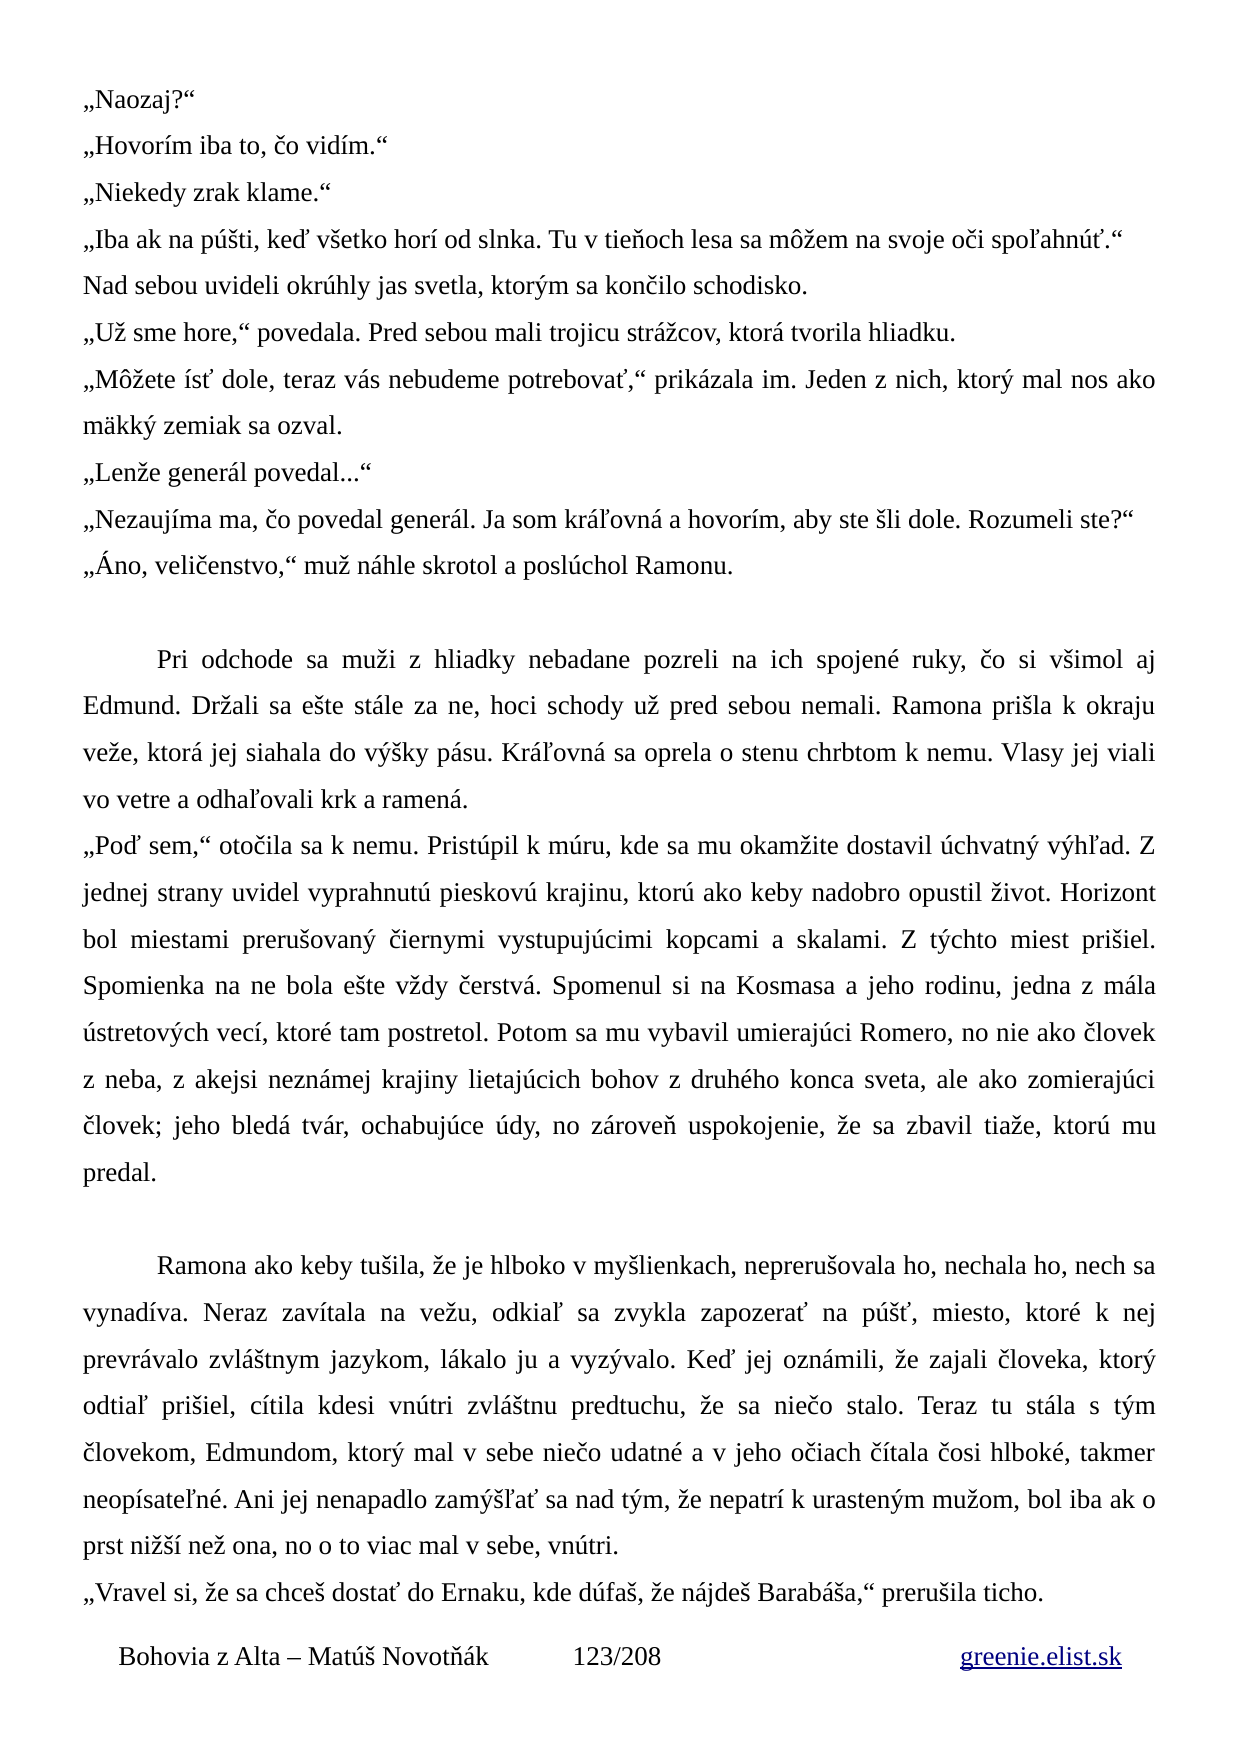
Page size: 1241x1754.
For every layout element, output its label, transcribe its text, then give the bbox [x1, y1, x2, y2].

text „Poď sem,“ otočila sa k nemu. Pristúpil k múru, kde sa mu okamžite dostavil úchvatný výhľad. Z jednej strany uvidel vyprahnutú pieskovú krajinu, ktorú ako keby nadobro opustil život. Horizont bol miestami prerušovaný čiernymi vystupujúcimi kopcami a skalami. Z týchto miest prišiel. Spomienka na ne bola ešte vždy čerstvá. Spomenul si na Kosmasa a jeho rodinu, jedna z mála ústretových vecí, ktoré tam postretol. Potom sa mu vybavil umierajúci Romero, no nie ako človek z neba, z akejsi neznámej krajiny lietajúcich bohov z druhého konca sveta, ale ako zomierajúci človek; jeho bledá tvár, ochabujúce údy, no zároveň uspokojenie, že sa zbavil tiaže, ktorú mu predal. [83, 829, 1157, 1187]
text „Vravel si, že sa chceš dostať do Ernaku, kde dúfaš, že nájdeš Barabáša,“ prerušila ticho. [83, 1576, 1157, 1607]
text „Lenže generál povedal...“ [83, 456, 1157, 487]
text Nad sebou uvideli okrúhly jas svetla, ktorým sa končilo schodisko. [83, 269, 1157, 301]
text Ramona ako keby tušila, že je hlboko v myšlienkach, neprerušovala ho, nechala ho, nech sa vynadíva. Neraz zavítala na vežu, odkiaľ sa zvykla zapozerať na púšť, miesto, ktoré k nej prevrávalo zvláštnym jazykom, lákalo ju a vyzývalo. Keď jej oznámili, že zajali človeka, ktorý odtiaľ prišiel, cítila kdesi vnútri zvláštnu predtuchu, že sa niečo stalo. Teraz tu stála s tým človekom, Edmundom, ktorý mal v sebe niečo udatné a v jeho očiach čítala čosi hlboké, takmer neopísateľné. Ani jej nenapadlo zamýšľať sa nad tým, že nepatrí k urasteným mužom, bol iba ak o prst nižší než ona, no o to viac mal v sebe, vnútri. [83, 1249, 1157, 1561]
text „Niekedy zrak klame.“ [83, 176, 1157, 207]
text „Áno, veličenstvo,“ muž náhle skrotol a poslúchol Ramonu. [83, 549, 1157, 581]
text „Iba ak na púšti, keď všetko horí od slnka. Tu v tieňoch lesa sa môžem na svoje oči spoľahnúť.“ [83, 223, 1157, 254]
text „Už sme hore,“ povedala. Pred sebou mali trojicu strážcov, ktorá tvorila hliadku. [83, 316, 1157, 347]
text „Nezaujíma ma, čo povedal generál. Ja som kráľovná a hovorím, aby ste šli dole. Rozumeli ste?“ [83, 503, 1157, 534]
text „Naozaj?“ [83, 83, 1157, 114]
text Pri odchode sa muži z hliadky nebadane pozreli na ich spojené ruky, čo si všimol aj Edmund. Držali sa ešte stále za ne, hoci schody už pred sebou nemali. Ramona prišla k okraju veže, ktorá jej siahala do výšky pásu. Kráľovná sa oprela o stenu chrbtom k nemu. Vlasy jej viali vo vetre a odhaľovali krk a ramená. [83, 643, 1157, 814]
text „Môžete ísť dole, teraz vás nebudeme potrebovať,“ prikázala im. Jeden z nich, ktorý mal nos ako mäkký zemiak sa ozval. [83, 363, 1157, 441]
text „Hovorím iba to, čo vidím.“ [83, 129, 1157, 161]
